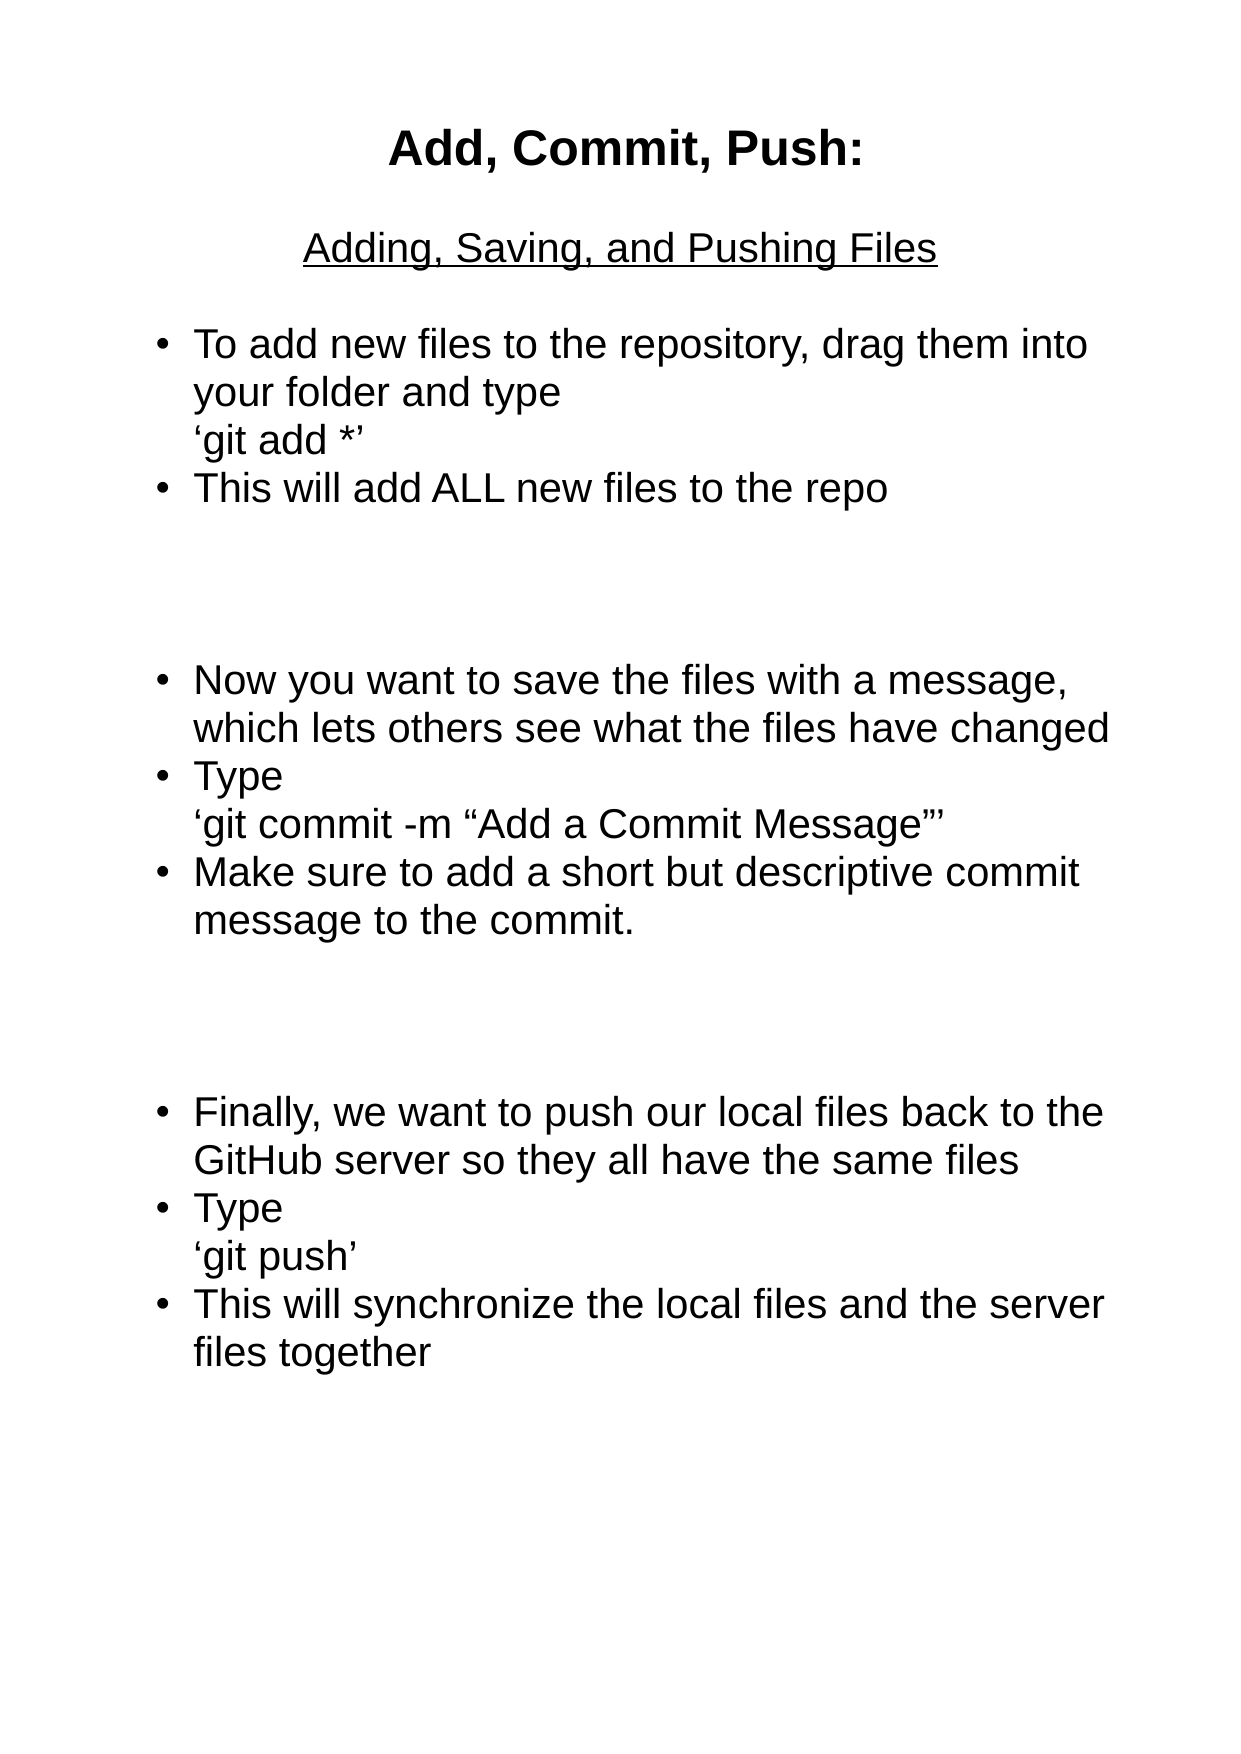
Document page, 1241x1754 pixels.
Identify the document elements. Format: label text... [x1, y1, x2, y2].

list Type [156, 1183, 1122, 1231]
list Now you want to save the files with a message, which lets others see what the files have changed [156, 655, 1122, 751]
list ‘git commit -m “Add a Commit Message”’ [156, 799, 1122, 847]
list Make sure to add a short but descriptive commit message to the commit. [156, 847, 1122, 943]
list ‘git add *’ [156, 415, 1122, 463]
text Add, Commit, Push: [118, 118, 1122, 176]
list This will synchronize the local files and the server files together [156, 1279, 1122, 1375]
list Finally, we want to push our local files back to the GitHub server so they all have the same files [156, 1087, 1122, 1183]
list To add new files to the repository, drag them into your folder and type [156, 319, 1122, 415]
list Type [156, 751, 1122, 799]
list ‘git push’ [156, 1231, 1122, 1279]
text Adding, Saving, and Pushing Files [118, 223, 1122, 271]
list This will add ALL new files to the repo [156, 463, 1122, 511]
